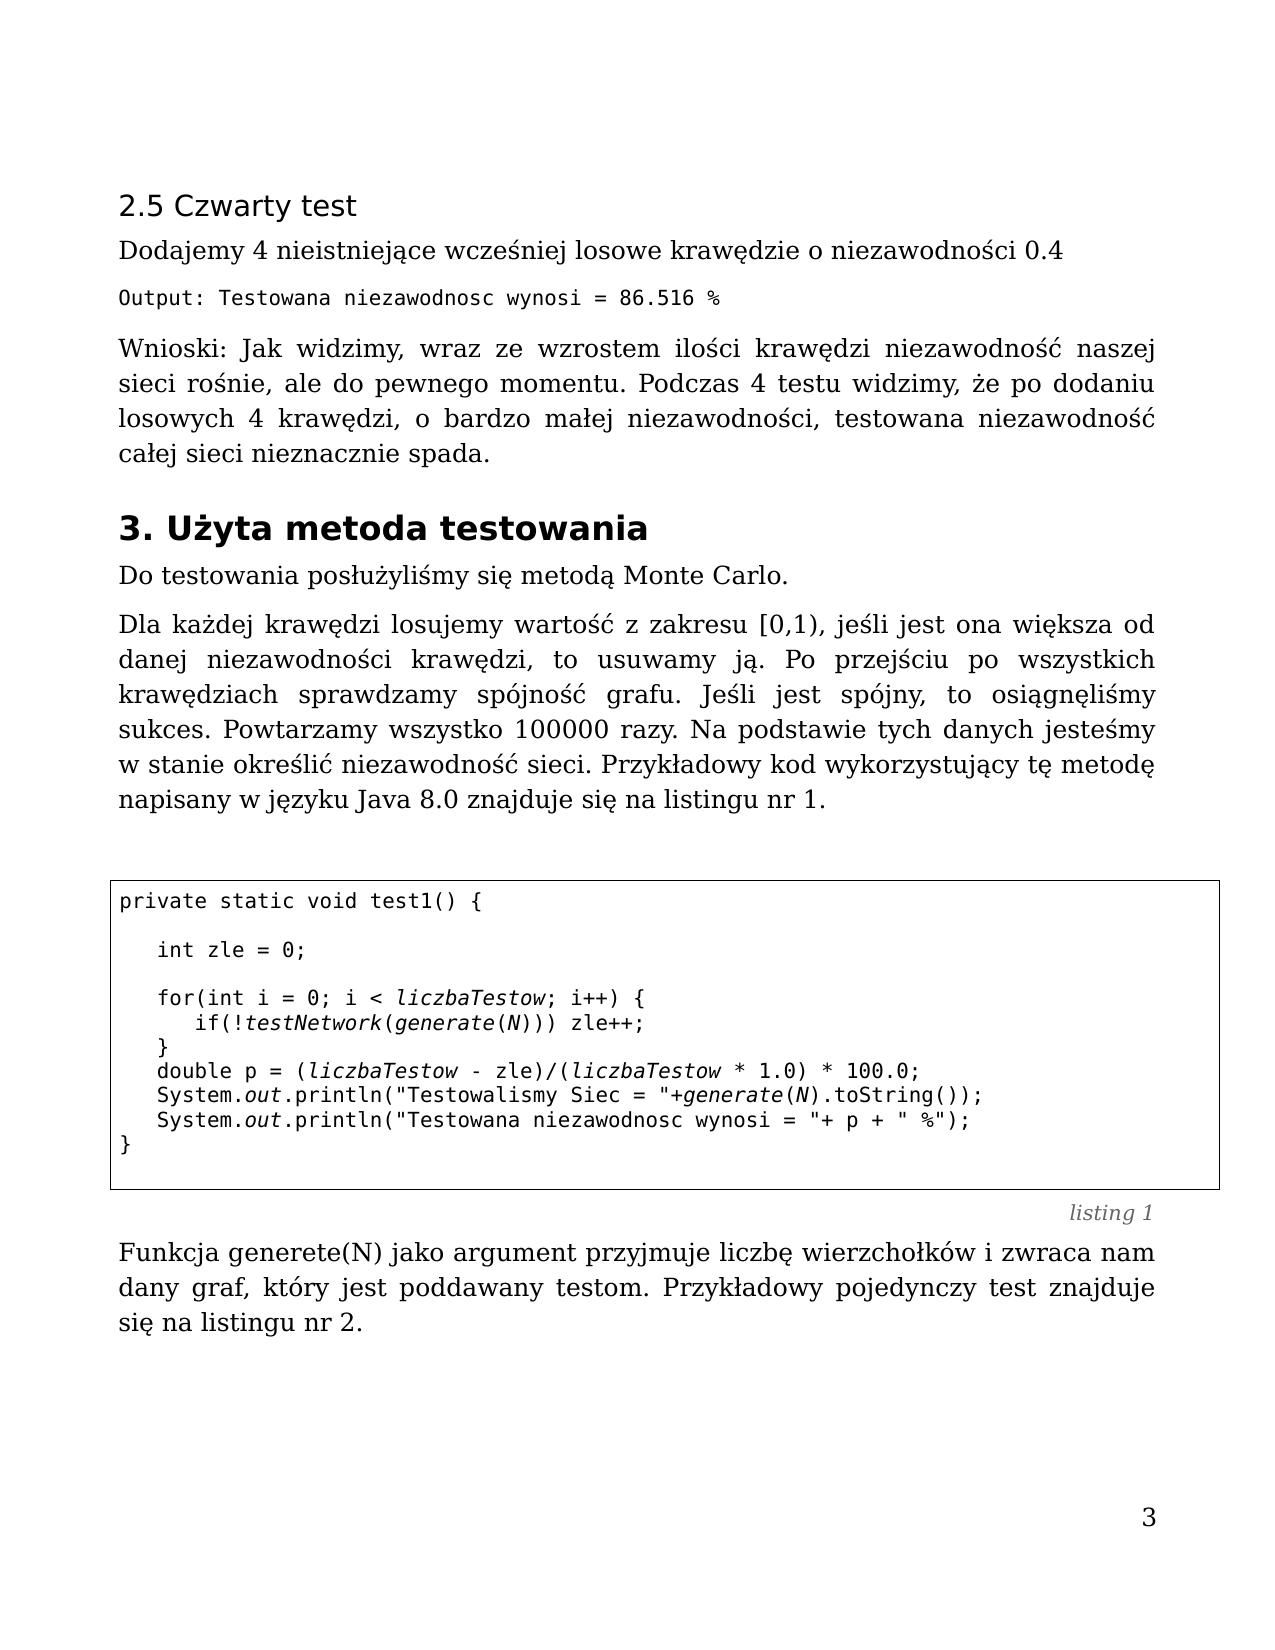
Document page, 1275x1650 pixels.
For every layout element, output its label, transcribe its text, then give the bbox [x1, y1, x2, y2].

text int zle = 0; [119, 938, 1211, 962]
text Dodajemy 4 nieistniejące wcześniej losowe krawędzie o niezawodności 0.4 [118, 236, 1157, 265]
text Output: Testowana niezawodnosc wynosi = 86.516 % [118, 286, 1157, 310]
text Dla każdej krawędzi losujemy wartość z zakresu [0,1), jeśli jest ona większa od danej niezawodności krawędzi, to usuwamy ją. Po przejściu po wszystkich krawędziach sprawdzamy spójność grafu. Jeśli jest spójny, to osiągnęliśmy sukces. Powtarzamy wszystko 100000 razy. Na podstawie tych danych jesteśmy w stanie określić niezawodność sieci. Przykładowy kod wykorzystujący tę metodę napisany w języku Java 8.0 znajduje się na listingu nr 1. [118, 611, 1157, 815]
text Wnioski: Jak widzimy, wraz ze wzrostem ilości krawędzi niezawodność naszej sieci rośnie, ale do pewnego momentu. Podczas 4 testu widzimy, że po dodaniu losowych 4 krawędzi, o bardzo małej niezawodności, testowana niezawodność całej sieci nieznacznie spada. [118, 334, 1157, 468]
text Do testowania posłużyliśmy się metodą Monte Carlo. [118, 561, 1157, 590]
subtitle 2.5 Czwarty test [118, 189, 1157, 223]
text } [119, 1132, 1211, 1156]
text System.out.println("Testowana niezawodnosc wynosi = "+ p + " %"); [119, 1108, 1211, 1132]
text } [119, 1035, 1211, 1059]
text for(int i = 0; i < liczbaTestow; i++) { [119, 986, 1211, 1011]
text System.out.println("Testowalismy Siec = "+generate(N).toString()); [119, 1083, 1211, 1108]
text double p = (liczbaTestow - zle)/(liczbaTestow * 1.0) * 100.0; [119, 1059, 1211, 1083]
text listing 1 [118, 1190, 1157, 1226]
text Funkcja generete(N) jako argument przyjmuje liczbę wierzchołków i zwraca nam dany graf, który jest poddawany testom. Przykładowy pojedynczy test znajduje się na listingu nr 2. [118, 1238, 1157, 1337]
text if(!testNetwork(generate(N))) zle++; [119, 1011, 1211, 1035]
subtitle 3. Użyta metoda testowania [118, 509, 1157, 549]
text private static void test1() { [119, 889, 1211, 914]
